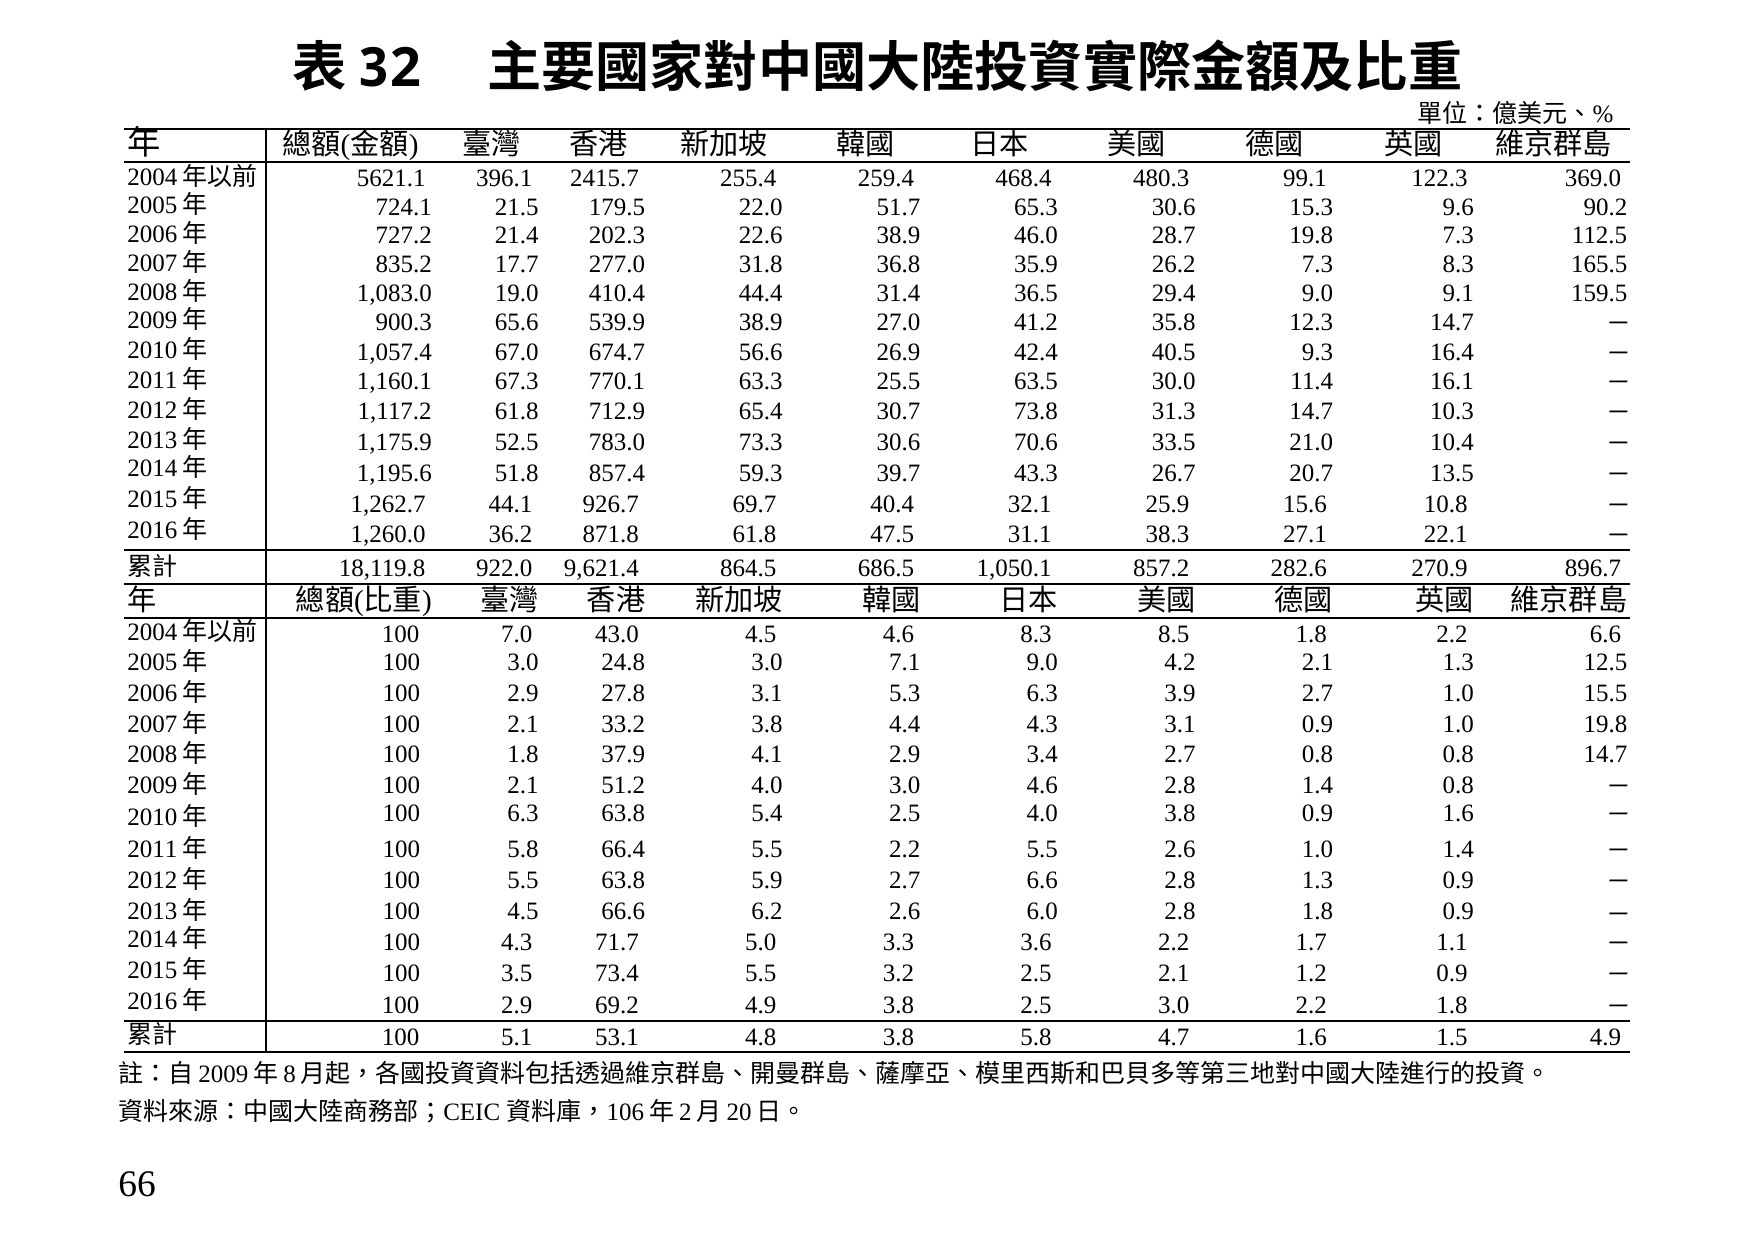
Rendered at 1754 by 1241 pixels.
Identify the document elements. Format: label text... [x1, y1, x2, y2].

table_cell 100 [267, 802, 434, 835]
table_cell 3.0 [648, 648, 785, 678]
table_header 維京群島 [1477, 130, 1630, 161]
table_cell 韓國 [785, 585, 923, 617]
table_cell 2016年 [124, 989, 265, 1020]
table_cell 1,195.6 [267, 457, 434, 488]
table_cell 38.3 [1061, 519, 1198, 549]
table_cell ─ [1477, 897, 1630, 927]
table_cell 100 [267, 989, 434, 1020]
table_cell 36.2 [434, 519, 541, 549]
table_cell 8.3 [1336, 249, 1477, 278]
table_cell 3.3 [785, 928, 923, 958]
table_cell 2013年 [124, 897, 265, 927]
table_cell 674.7 [541, 336, 648, 366]
table_cell 270.9 [1336, 551, 1477, 583]
table_cell 871.8 [541, 519, 648, 549]
table_cell 1,117.2 [267, 395, 434, 426]
table_cell 18,119.8 [267, 551, 434, 583]
table_cell 日本 [923, 585, 1061, 617]
table_cell 38.9 [648, 307, 785, 336]
table_cell 17.7 [434, 249, 541, 278]
table_cell 100 [267, 1022, 434, 1051]
table_cell 1,057.4 [267, 336, 434, 366]
table_cell 22.0 [648, 192, 785, 221]
table_cell 46.0 [923, 221, 1061, 249]
table_cell 255.4 [648, 163, 785, 192]
table_cell 2011年 [124, 835, 265, 866]
table_header 美國 [1061, 130, 1198, 161]
table_cell 2012年 [124, 866, 265, 897]
table_cell 2.2 [785, 835, 923, 866]
table_cell 19.0 [434, 278, 541, 307]
table_cell 0.8 [1336, 771, 1477, 802]
table_cell 6.6 [923, 866, 1061, 897]
table_cell 100 [267, 648, 434, 678]
table_cell 100 [267, 928, 434, 958]
table_cell 2.1 [434, 771, 541, 802]
table_cell 27.8 [541, 678, 648, 709]
table_cell 8.3 [923, 619, 1061, 647]
table_cell 7.3 [1198, 249, 1336, 278]
text 資料來源：中國大陸商務部；CEIC 資料庫，106年2月20日。 [118, 1090, 1636, 1128]
table_cell 32.1 [923, 488, 1061, 518]
table_cell 44.1 [434, 488, 541, 518]
table_header 英國 [1336, 130, 1477, 161]
table_cell 3.4 [923, 740, 1061, 771]
table_cell 100 [267, 958, 434, 989]
table_cell 59.3 [648, 457, 785, 488]
table_cell 727.2 [267, 221, 434, 249]
table_cell 122.3 [1336, 163, 1477, 192]
table_cell 15.3 [1198, 192, 1336, 221]
table_cell 63.8 [541, 866, 648, 897]
table_cell 100 [267, 771, 434, 802]
table_cell 14.7 [1336, 307, 1477, 336]
table_cell 2.9 [434, 989, 541, 1020]
table_cell 7.1 [785, 648, 923, 678]
table_cell 43.0 [541, 619, 648, 647]
table_cell 26.7 [1061, 457, 1198, 488]
table_cell 3.5 [434, 958, 541, 989]
table_cell 36.8 [785, 249, 923, 278]
table_cell 61.8 [434, 395, 541, 426]
table_cell 51.7 [785, 192, 923, 221]
table_cell 10.4 [1336, 426, 1477, 457]
table_cell 6.0 [923, 897, 1061, 927]
table_cell 36.5 [923, 278, 1061, 307]
table_cell 67.3 [434, 366, 541, 395]
table_cell 480.3 [1061, 163, 1198, 192]
table_cell 11.4 [1198, 366, 1336, 395]
table_cell 2.5 [785, 802, 923, 835]
table_cell 10.8 [1336, 488, 1477, 518]
table_cell 26.9 [785, 336, 923, 366]
table_cell 1.0 [1198, 835, 1336, 866]
table_cell 277.0 [541, 249, 648, 278]
table_cell 31.1 [923, 519, 1061, 549]
table_cell 8.5 [1061, 619, 1198, 647]
table_cell 686.5 [785, 551, 923, 583]
table_cell 2010年 [124, 336, 265, 366]
table_cell 3.0 [434, 648, 541, 678]
subtitle 表32 主要國家對中國大陸投資實際金額及比重 [118, 24, 1636, 103]
table_cell 6.3 [923, 678, 1061, 709]
table_cell 2005年 [124, 648, 265, 678]
table_cell 44.4 [648, 278, 785, 307]
table_header 年 [124, 130, 265, 161]
table_cell 2012年 [124, 395, 265, 426]
table_cell 30.7 [785, 395, 923, 426]
table_cell 5.8 [434, 835, 541, 866]
table_cell 896.7 [1477, 551, 1630, 583]
table_cell 4.9 [1477, 1022, 1630, 1051]
table_cell ─ [1477, 457, 1630, 488]
table_cell 2004年以前 [124, 619, 265, 647]
table_cell 臺灣 [434, 585, 541, 617]
table_cell 112.5 [1477, 221, 1630, 249]
table_cell 1.2 [1198, 958, 1336, 989]
table_cell 1.3 [1198, 866, 1336, 897]
table_cell 73.8 [923, 395, 1061, 426]
table_cell 40.4 [785, 488, 923, 518]
table_cell 30.6 [1061, 192, 1198, 221]
table_cell 25.5 [785, 366, 923, 395]
table_cell 922.0 [434, 551, 541, 583]
table_cell 2014年 [124, 457, 265, 488]
table_cell 28.7 [1061, 221, 1198, 249]
table_cell 712.9 [541, 395, 648, 426]
table_header 德國 [1198, 130, 1336, 161]
table_cell 857.2 [1061, 551, 1198, 583]
table_cell 27.1 [1198, 519, 1336, 549]
table_cell 3.1 [1061, 709, 1198, 740]
table_cell 2.9 [785, 740, 923, 771]
table_cell 2.9 [434, 678, 541, 709]
table_cell 1.0 [1336, 678, 1477, 709]
table_cell 2004年以前 [124, 163, 265, 192]
table_cell 4.0 [923, 802, 1061, 835]
table_cell 2010年 [124, 802, 265, 835]
table_cell 1.4 [1198, 771, 1336, 802]
table_cell 5.5 [923, 835, 1061, 866]
table_cell 5.5 [648, 958, 785, 989]
table_cell 100 [267, 619, 434, 647]
table_cell 3.8 [785, 1022, 923, 1051]
table_cell 4.3 [923, 709, 1061, 740]
table_cell 12.3 [1198, 307, 1336, 336]
table_cell 9.3 [1198, 336, 1336, 366]
table_cell 2.5 [923, 958, 1061, 989]
table_cell 2014年 [124, 928, 265, 958]
table_cell 1,260.0 [267, 519, 434, 549]
table_cell 年 [124, 585, 265, 617]
table_cell 41.2 [923, 307, 1061, 336]
table_cell 5.0 [648, 928, 785, 958]
table_cell 2.1 [434, 709, 541, 740]
table_cell 35.9 [923, 249, 1061, 278]
table_cell 29.4 [1061, 278, 1198, 307]
table_cell 1.7 [1198, 928, 1336, 958]
table_cell 66.4 [541, 835, 648, 866]
table_cell 3.8 [1061, 802, 1198, 835]
table_cell 4.5 [434, 897, 541, 927]
table_cell 539.9 [541, 307, 648, 336]
table_cell 0.9 [1198, 709, 1336, 740]
table_cell 4.6 [923, 771, 1061, 802]
table_cell 2.8 [1061, 771, 1198, 802]
table_cell 37.9 [541, 740, 648, 771]
table_cell 7.3 [1336, 221, 1477, 249]
table_cell 73.3 [648, 426, 785, 457]
table_cell ─ [1477, 426, 1630, 457]
table_cell 2.2 [1198, 989, 1336, 1020]
table_cell 6.2 [648, 897, 785, 927]
table_cell 31.3 [1061, 395, 1198, 426]
table_cell 864.5 [648, 551, 785, 583]
table_cell 73.4 [541, 958, 648, 989]
table_cell 4.3 [434, 928, 541, 958]
table_cell 16.4 [1336, 336, 1477, 366]
table_cell 2.7 [785, 866, 923, 897]
table_cell 2.8 [1061, 866, 1198, 897]
table_cell 71.7 [541, 928, 648, 958]
table_cell 21.5 [434, 192, 541, 221]
table_cell 100 [267, 835, 434, 866]
table_cell 65.3 [923, 192, 1061, 221]
table_cell 900.3 [267, 307, 434, 336]
table_cell 165.5 [1477, 249, 1630, 278]
table_cell 3.0 [785, 771, 923, 802]
table_cell 27.0 [785, 307, 923, 336]
table_cell 51.8 [434, 457, 541, 488]
table_cell ─ [1477, 336, 1630, 366]
table_cell 5.5 [648, 835, 785, 866]
table_cell 100 [267, 897, 434, 927]
table_cell 1,262.7 [267, 488, 434, 518]
table_cell 0.9 [1198, 802, 1336, 835]
table_cell 2.6 [1061, 835, 1198, 866]
table_cell 1.6 [1336, 802, 1477, 835]
table_cell 468.4 [923, 163, 1061, 192]
table_cell 14.7 [1198, 395, 1336, 426]
table_cell 31.8 [648, 249, 785, 278]
table_cell 4.8 [648, 1022, 785, 1051]
table_cell 1.8 [1198, 619, 1336, 647]
table_cell 202.3 [541, 221, 648, 249]
table_cell 總額(比重) [267, 585, 434, 617]
table_header 新加坡 [648, 130, 785, 161]
table_cell ─ [1477, 519, 1630, 549]
table_cell 22.1 [1336, 519, 1477, 549]
table_cell 100 [267, 709, 434, 740]
table_cell 835.2 [267, 249, 434, 278]
table_cell 19.8 [1198, 221, 1336, 249]
table_cell 英國 [1336, 585, 1477, 617]
table_cell 53.1 [541, 1022, 648, 1051]
table_cell 9.0 [923, 648, 1061, 678]
table_cell 維京群島 [1477, 585, 1630, 617]
table_cell 2.2 [1061, 928, 1198, 958]
table_cell 66.6 [541, 897, 648, 927]
table_cell 22.6 [648, 221, 785, 249]
table_header 臺灣 [434, 130, 541, 161]
table_cell 5.3 [785, 678, 923, 709]
table_header 日本 [923, 130, 1061, 161]
table_cell 1.3 [1336, 648, 1477, 678]
table_cell 61.8 [648, 519, 785, 549]
table_cell 2006年 [124, 678, 265, 709]
table_cell 累計 [124, 551, 265, 583]
table_cell 724.1 [267, 192, 434, 221]
table_cell 21.0 [1198, 426, 1336, 457]
table_cell 4.6 [785, 619, 923, 647]
table_cell 396.1 [434, 163, 541, 192]
table_cell 38.9 [785, 221, 923, 249]
table_cell 5.1 [434, 1022, 541, 1051]
table_cell 4.0 [648, 771, 785, 802]
table_cell 2.1 [1198, 648, 1336, 678]
table_cell 1.5 [1336, 1022, 1477, 1051]
table_cell 5.4 [648, 802, 785, 835]
table_cell 159.5 [1477, 278, 1630, 307]
table_cell 1.6 [1198, 1022, 1336, 1051]
table_cell 39.7 [785, 457, 923, 488]
table_cell 56.6 [648, 336, 785, 366]
table_cell 70.6 [923, 426, 1061, 457]
table_cell ─ [1477, 488, 1630, 518]
table_cell ─ [1477, 802, 1630, 835]
table_cell 33.5 [1061, 426, 1198, 457]
table_cell 新加坡 [648, 585, 785, 617]
table_cell 2.2 [1336, 619, 1477, 647]
table_cell 2015年 [124, 488, 265, 518]
table_cell 15.5 [1477, 678, 1630, 709]
table_cell 美國 [1061, 585, 1198, 617]
table_cell 2013年 [124, 426, 265, 457]
table_cell 7.0 [434, 619, 541, 647]
table_cell 0.9 [1336, 897, 1477, 927]
table_cell 69.2 [541, 989, 648, 1020]
table_cell 30.6 [785, 426, 923, 457]
table_cell 0.9 [1336, 958, 1477, 989]
table_cell 6.3 [434, 802, 541, 835]
table_cell 1,175.9 [267, 426, 434, 457]
table_cell 2011年 [124, 366, 265, 395]
table_cell 65.4 [648, 395, 785, 426]
table_cell 43.3 [923, 457, 1061, 488]
table_cell 2.5 [923, 989, 1061, 1020]
table_header 香港 [541, 130, 648, 161]
table_cell 100 [267, 866, 434, 897]
table_cell 47.5 [785, 519, 923, 549]
table_cell ─ [1477, 928, 1630, 958]
table_cell 25.9 [1061, 488, 1198, 518]
table_cell 24.8 [541, 648, 648, 678]
table_cell ─ [1477, 307, 1630, 336]
table_cell 德國 [1198, 585, 1336, 617]
table_cell 1.8 [1336, 989, 1477, 1020]
table_cell 2007年 [124, 249, 265, 278]
table_cell 3.6 [923, 928, 1061, 958]
table_cell 2008年 [124, 740, 265, 771]
table_cell 3.9 [1061, 678, 1198, 709]
table_cell 100 [267, 740, 434, 771]
table_cell 2009年 [124, 307, 265, 336]
table_cell 4.5 [648, 619, 785, 647]
table_cell 0.8 [1336, 740, 1477, 771]
table_cell 1.1 [1336, 928, 1477, 958]
table_cell 9.0 [1198, 278, 1336, 307]
table_cell 19.8 [1477, 709, 1630, 740]
table_cell 3.8 [648, 709, 785, 740]
table_cell ─ [1477, 366, 1630, 395]
table_cell 9.6 [1336, 192, 1477, 221]
table_cell 2415.7 [541, 163, 648, 192]
table_cell 63.8 [541, 802, 648, 835]
text 註：自2009年8月起，各國投資資料包括透過維京群島、開曼群島、薩摩亞、模里西斯和巴貝多等第三地對中國大陸進行的投資。 [118, 1053, 1636, 1090]
table_cell 369.0 [1477, 163, 1630, 192]
table_cell 100 [267, 678, 434, 709]
table_cell 410.4 [541, 278, 648, 307]
table_cell 2.7 [1198, 678, 1336, 709]
table_cell 33.2 [541, 709, 648, 740]
table_cell 2008年 [124, 278, 265, 307]
table_cell 3.8 [785, 989, 923, 1020]
table_cell 5621.1 [267, 163, 434, 192]
table_cell 9.1 [1336, 278, 1477, 307]
table_cell 0.8 [1198, 740, 1336, 771]
table_cell 3.0 [1061, 989, 1198, 1020]
table_cell 926.7 [541, 488, 648, 518]
table_cell ─ [1477, 771, 1630, 802]
table_cell 42.4 [923, 336, 1061, 366]
table_header 總額(金額) [267, 130, 434, 161]
table_cell 4.1 [648, 740, 785, 771]
table_cell 2006年 [124, 221, 265, 249]
table_cell 2016年 [124, 519, 265, 549]
table_cell 2005年 [124, 192, 265, 221]
table_cell 20.7 [1198, 457, 1336, 488]
table_cell 2015年 [124, 958, 265, 989]
table_cell 99.1 [1198, 163, 1336, 192]
table_cell 40.5 [1061, 336, 1198, 366]
table_cell 3.2 [785, 958, 923, 989]
table_cell 2009年 [124, 771, 265, 802]
table_cell 51.2 [541, 771, 648, 802]
table_cell 4.9 [648, 989, 785, 1020]
table_cell 0.9 [1336, 866, 1477, 897]
table_cell 63.5 [923, 366, 1061, 395]
table_cell 14.7 [1477, 740, 1630, 771]
table_cell 15.6 [1198, 488, 1336, 518]
table_cell ─ [1477, 395, 1630, 426]
table_cell 65.6 [434, 307, 541, 336]
table_cell 1,050.1 [923, 551, 1061, 583]
table_cell 2.1 [1061, 958, 1198, 989]
table_cell 2.8 [1061, 897, 1198, 927]
table_cell 1.8 [434, 740, 541, 771]
table_cell 4.7 [1061, 1022, 1198, 1051]
table_cell 1.0 [1336, 709, 1477, 740]
table_cell 4.2 [1061, 648, 1198, 678]
table_cell 5.5 [434, 866, 541, 897]
table_cell 52.5 [434, 426, 541, 457]
table_cell 282.6 [1198, 551, 1336, 583]
table_cell 1,160.1 [267, 366, 434, 395]
table_cell 31.4 [785, 278, 923, 307]
table_header 韓國 [785, 130, 923, 161]
table_cell 26.2 [1061, 249, 1198, 278]
table_cell 69.7 [648, 488, 785, 518]
table_cell ─ [1477, 835, 1630, 866]
table_cell 179.5 [541, 192, 648, 221]
table_cell 2.7 [1061, 740, 1198, 771]
table_cell 5.9 [648, 866, 785, 897]
table_cell 4.4 [785, 709, 923, 740]
table_cell ─ [1477, 958, 1630, 989]
table_cell 香港 [541, 585, 648, 617]
table_cell 16.1 [1336, 366, 1477, 395]
table_cell 2.6 [785, 897, 923, 927]
table_cell 90.2 [1477, 192, 1630, 221]
table_cell 783.0 [541, 426, 648, 457]
table_cell 9,621.4 [541, 551, 648, 583]
table_cell 1.4 [1336, 835, 1477, 866]
table_cell 1.8 [1198, 897, 1336, 927]
table_cell 12.5 [1477, 648, 1630, 678]
table_cell 35.8 [1061, 307, 1198, 336]
table_cell 30.0 [1061, 366, 1198, 395]
table_cell 857.4 [541, 457, 648, 488]
text 單位：億美元、% [118, 103, 1636, 128]
table_cell 2007年 [124, 709, 265, 740]
table_cell 21.4 [434, 221, 541, 249]
table_cell 累計 [124, 1022, 265, 1051]
table_cell 3.1 [648, 678, 785, 709]
table_cell ─ [1477, 989, 1630, 1020]
table_cell 259.4 [785, 163, 923, 192]
table_cell 63.3 [648, 366, 785, 395]
table_cell 67.0 [434, 336, 541, 366]
table_cell 5.8 [923, 1022, 1061, 1051]
table_cell 10.3 [1336, 395, 1477, 426]
table_cell 1,083.0 [267, 278, 434, 307]
table_cell 770.1 [541, 366, 648, 395]
table_cell 13.5 [1336, 457, 1477, 488]
table_cell 6.6 [1477, 619, 1630, 647]
table_cell ─ [1477, 866, 1630, 897]
